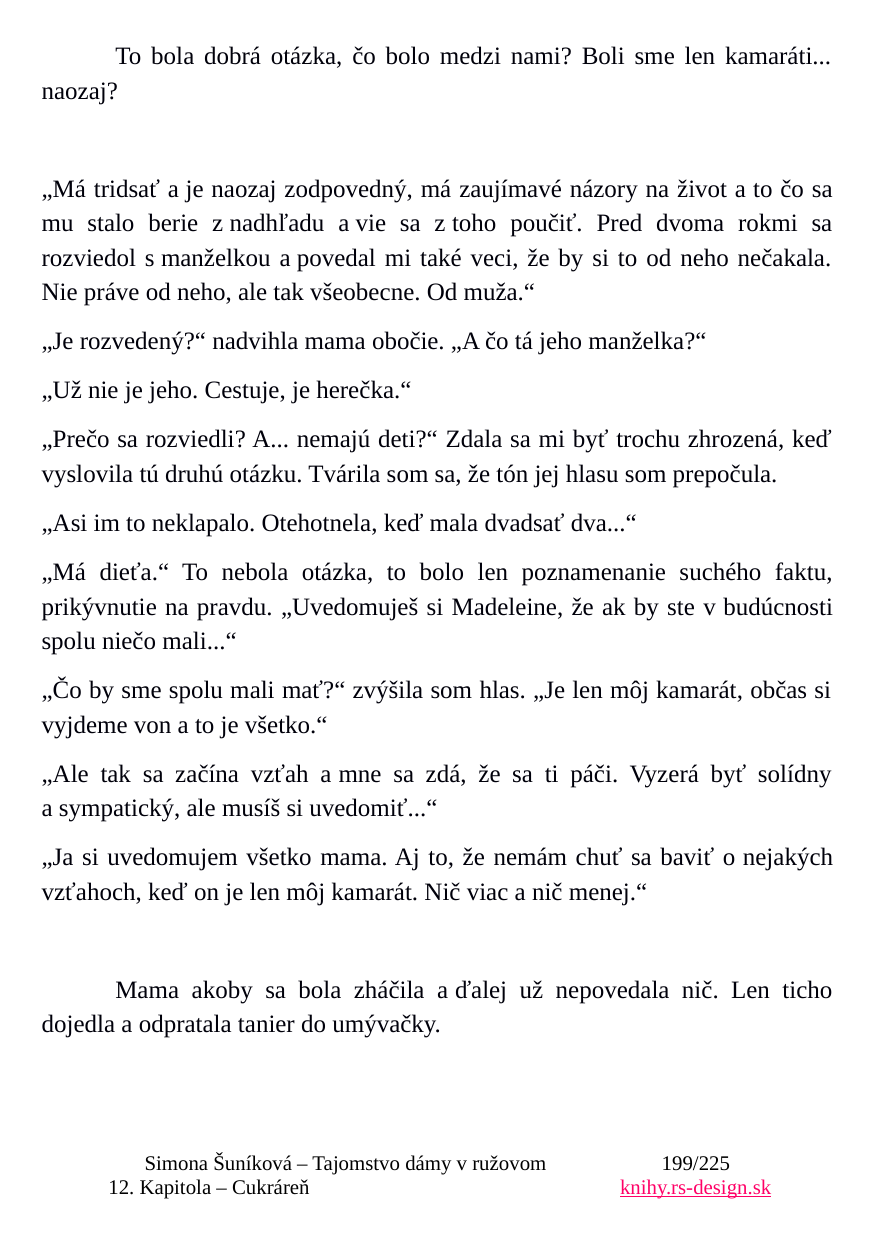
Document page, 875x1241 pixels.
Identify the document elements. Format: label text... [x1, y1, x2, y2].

text To bola dobrá otázka, čo bolo medzi nami? Boli sme len kamaráti... naozaj? [41, 41, 833, 104]
text „Ja si uvedomujem všetko mama. Aj to, že nemám chuť sa baviť o nejakých vzťahoch, keď on je len môj kamarát. Nič viac a nič menej.“ [41, 842, 833, 906]
text „Čo by sme spolu mali mať?“ zvýšila som hlas. „Je len môj kamarát, občas si vyjdeme von a to je všetko.“ [41, 675, 833, 738]
text Mama akoby sa bola zháčila a ďalej už nepovedala nič. Len ticho dojedla a odpratala tanier do umývačky. [41, 975, 833, 1038]
text „Je rozvedený?“ nadvihla mama obočie. „A čo tá jeho manželka?“ [41, 326, 833, 355]
text „Asi im to neklapalo. Otehotnela, keď mala dvadsať dva...“ [41, 508, 833, 537]
text „Už nie je jeho. Cestuje, je herečka.“ [41, 376, 833, 404]
text „Má tridsať a je naozaj zodpovedný, má zaujímavé názory na život a to čo sa mu stalo berie z nadhľadu a vie sa z toho poučiť. Pred dvoma rokmi sa rozviedol s manželkou a povedal mi také veci, že by si to od neho nečakala. Nie práve od neho, ale tak všeobecne. Od muža.“ [41, 174, 833, 306]
text „Prečo sa rozviedli? A... nemajú deti?“ Zdala sa mi byť trochu zhrozená, keď vyslovila tú druhú otázku. Tvárila som sa, že tón jej hlasu som prepočula. [41, 424, 833, 488]
text „Ale tak sa začína vzťah a mne sa zdá, že sa ti páči. Vyzerá byť solídny a sympatický, ale musíš si uvedomiť...“ [41, 759, 833, 822]
text „Má dieťa.“ To nebola otázka, to bolo len poznamenanie suchého faktu, prikývnutie na pravdu. „Uvedomuješ si Madeleine, že ak by ste v budúcnosti spolu niečo mali...“ [41, 557, 833, 655]
